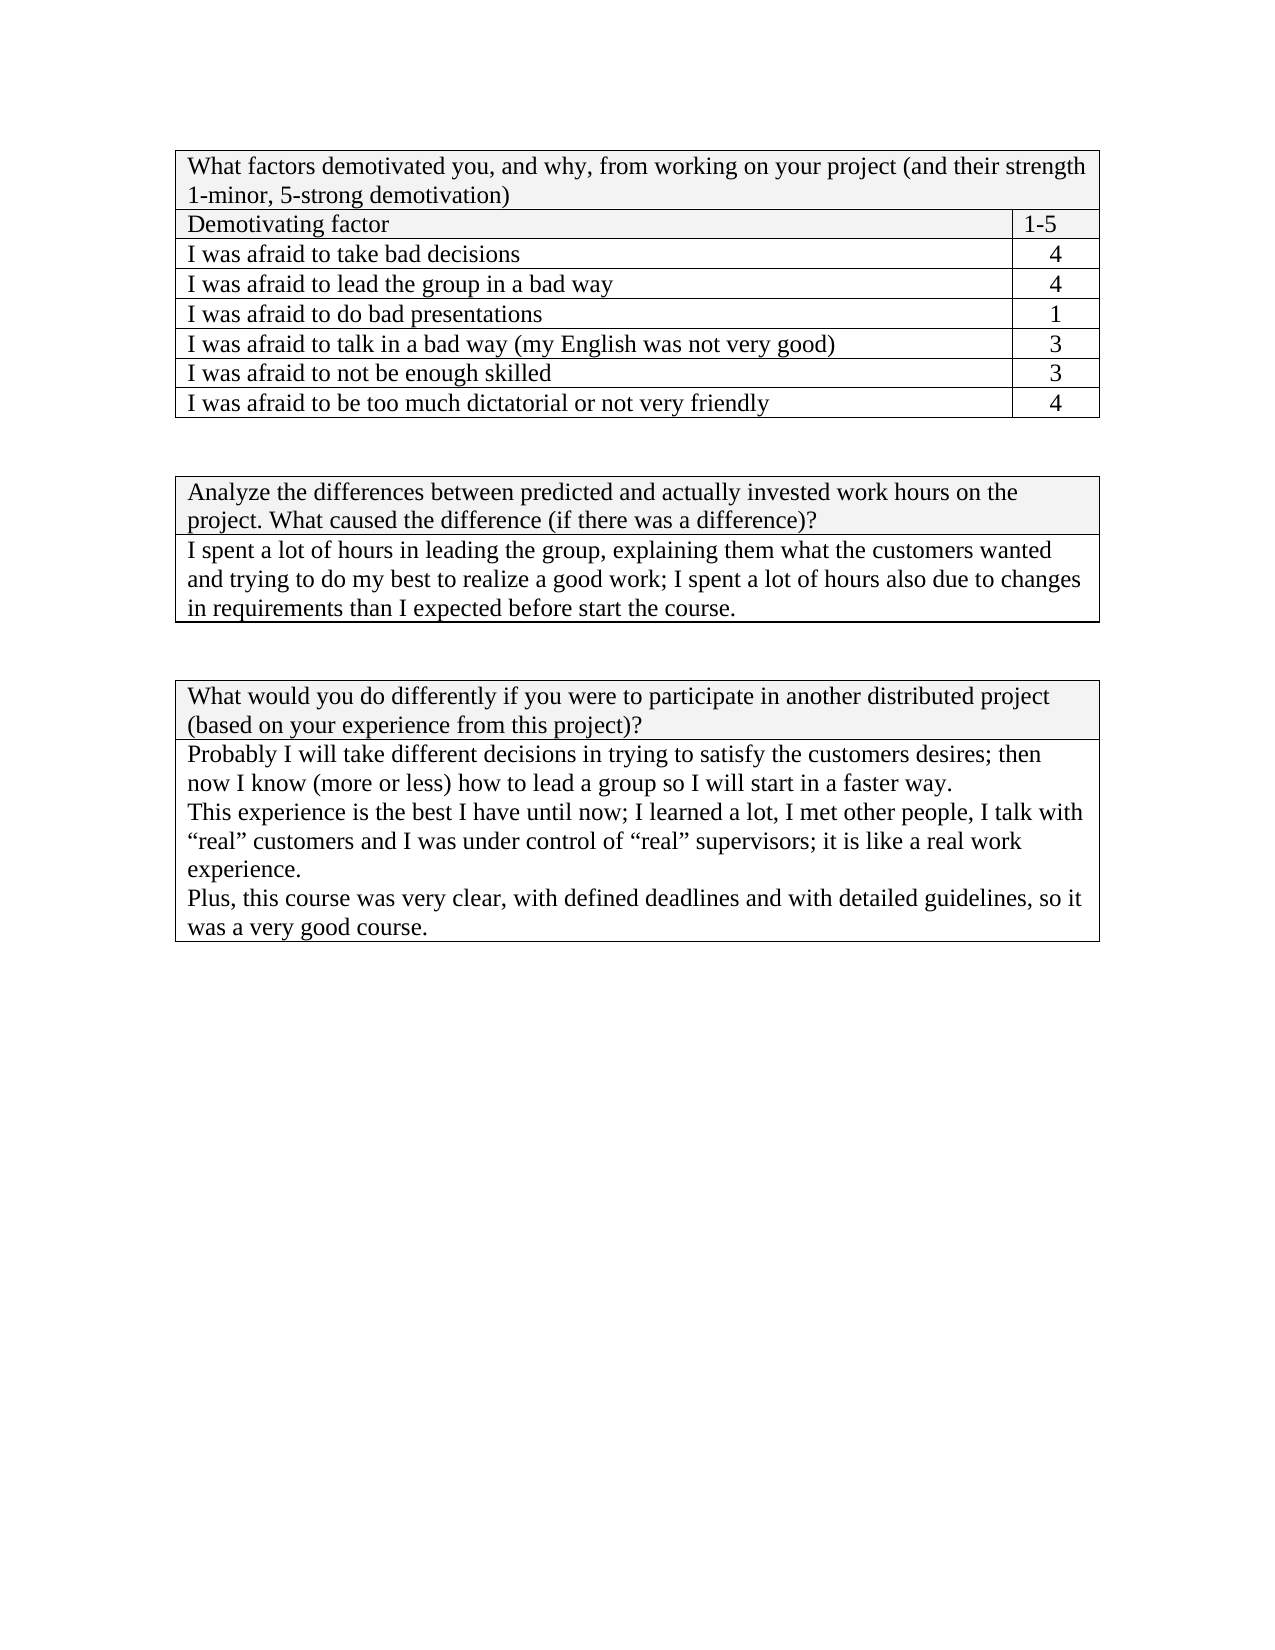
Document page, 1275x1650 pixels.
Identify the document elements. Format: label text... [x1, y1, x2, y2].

table_cell 1-5 [1013, 210, 1099, 238]
table_cell I spent a lot of hours in leading the group, explaining them what the customers wanted and trying to do my best to realize a good work; I spent a lot of hours also due to changes in requirements than I expected before start the course. [176, 535, 1099, 621]
table_cell 3 [1013, 329, 1099, 357]
table_header What would you do differently if you were to participate in another distributed project (based on your experience from this project)? [176, 681, 1099, 738]
table_cell 4 [1013, 269, 1099, 298]
table_cell 4 [1013, 388, 1099, 417]
table_cell I was afraid to do bad presentations [176, 299, 1012, 328]
table_cell Demotivating factor [176, 210, 1012, 238]
table_cell I was afraid to take bad decisions [176, 239, 1012, 268]
table_cell 1 [1013, 299, 1099, 328]
table_header What factors demotivated you, and why, from working on your project (and their strength 1-minor, 5-strong demotivation) [176, 151, 1099, 208]
table_cell 4 [1013, 239, 1099, 268]
table_cell I was afraid to not be enough skilled [176, 359, 1012, 387]
table_cell I was afraid to talk in a bad way (my English was not very good) [176, 329, 1012, 357]
table_cell 3 [1013, 359, 1099, 387]
table_cell I was afraid to lead the group in a bad way [176, 269, 1012, 298]
table_cell I was afraid to be too much dictatorial or not very friendly [176, 388, 1012, 417]
table_header Analyze the differences between predicted and actually invested work hours on the project. What caused the difference (if there was a difference)? [176, 477, 1099, 534]
table_cell Probably I will take different decisions in trying to satisfy the customers desires; then now I know (more or less) how to lead a group so I will start in a faster way. This experience is the best I have until now; I learned a lot, I met other people, I talk with “real” customers and I was under control of “real” supervisors; it is like a real work experience. Plus, this course was very clear, with defined deadlines and with detailed guidelines, so it was a very good course. [176, 740, 1099, 941]
